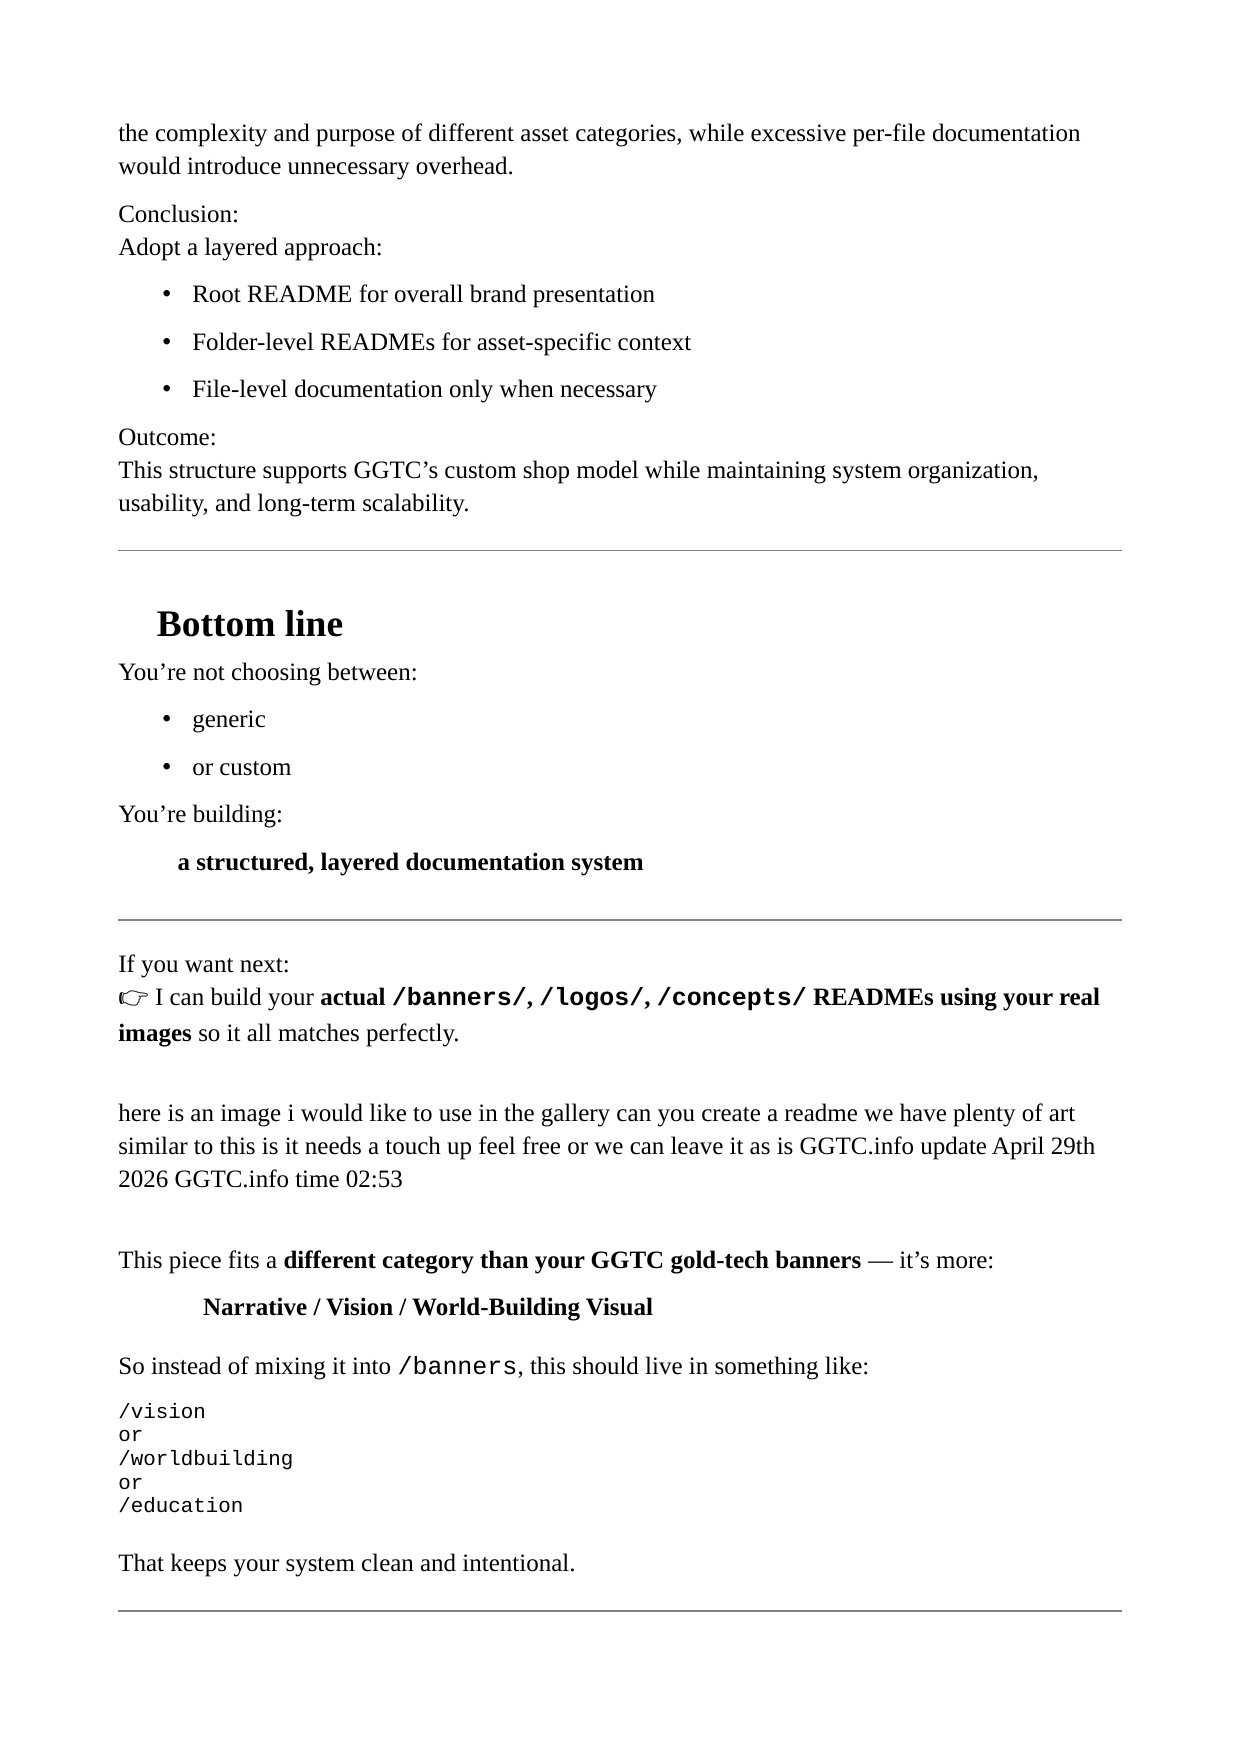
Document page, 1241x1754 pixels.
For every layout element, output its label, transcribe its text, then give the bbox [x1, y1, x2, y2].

text or [118, 1472, 1122, 1495]
list or custom [162, 752, 1122, 781]
text Conclusion: Adopt a layered approach: [118, 199, 1122, 261]
text If you want next: 👉 I can build your actual /banners/, /logos/, /concepts/ READMEs using your real images so it all matches perfectly. [118, 949, 1122, 1046]
list Root README for overall brand presentation [162, 279, 1122, 308]
text 🌱 Narrative / Vision / World-Building Visual [177, 1292, 1063, 1321]
text This piece fits a different category than your GGTC gold-tech banners — it’s more: [118, 1245, 1122, 1274]
list generic [162, 704, 1122, 733]
text Outcome: This structure supports GGTC’s custom shop model while maintaining system organization, usability, and long-term scalability. [118, 422, 1122, 517]
text here is an image i would like to use in the gallery can you create a readme we have plenty of art similar to this is it needs a touch up feel free or we can leave it as is GGTC.info update April 29th 2026 GGTC.info time 02:53 [118, 1098, 1122, 1193]
text You’re building: [118, 799, 1122, 828]
text a structured, layered documentation system [177, 847, 1063, 876]
text That keeps your system clean and intentional. [118, 1548, 1122, 1577]
text /vision [118, 1401, 1122, 1424]
list Folder-level READMEs for asset-specific context [162, 327, 1122, 356]
list File-level documentation only when necessary [162, 374, 1122, 403]
text /worldbuilding [118, 1448, 1122, 1472]
text the complexity and purpose of different asset categories, while excessive per-file documentation would introduce unnecessary overhead. [118, 118, 1122, 180]
text /education [118, 1495, 1122, 1519]
text So instead of mixing it into /banners, this should live in something like: [118, 1351, 1122, 1382]
text You’re not choosing between: [118, 657, 1122, 685]
text or [118, 1424, 1122, 1448]
subtitle 🚀 Bottom line [118, 601, 1122, 644]
